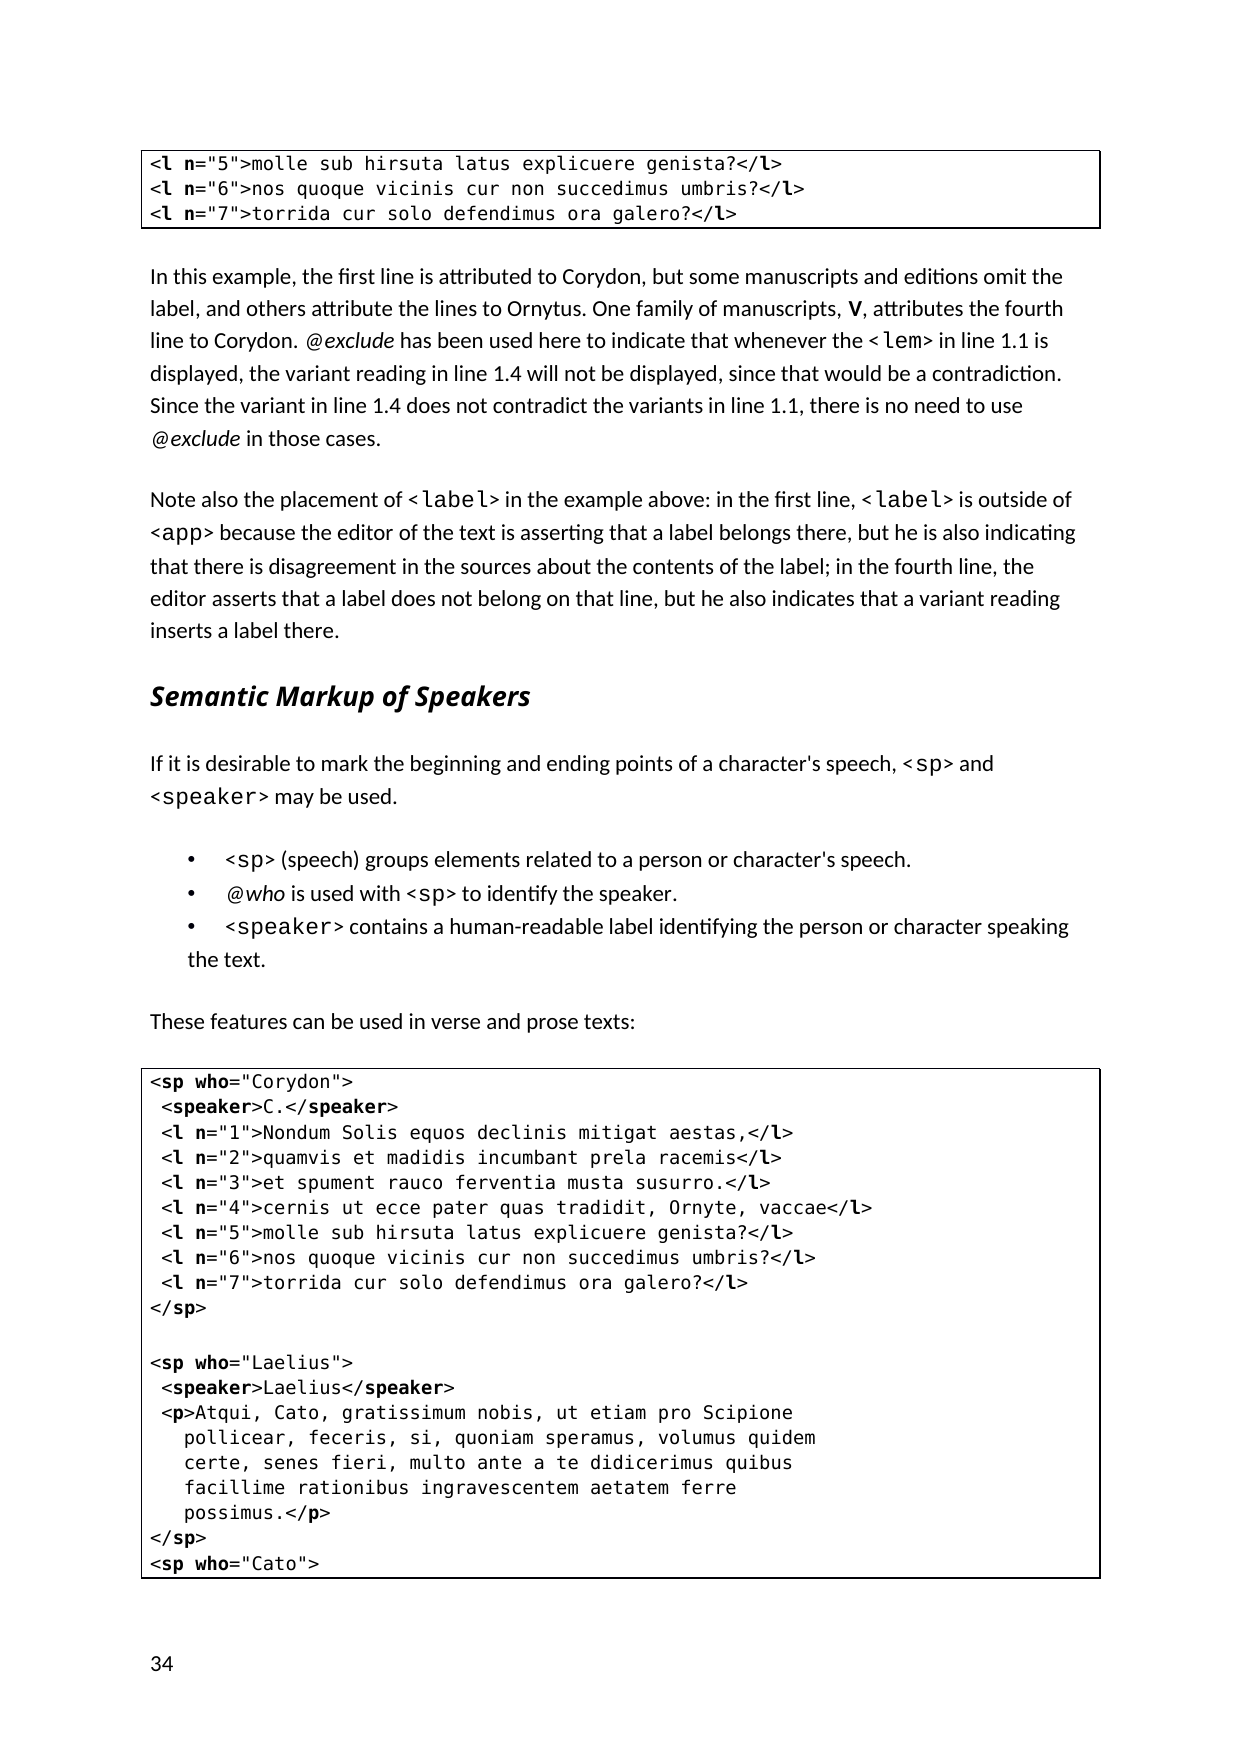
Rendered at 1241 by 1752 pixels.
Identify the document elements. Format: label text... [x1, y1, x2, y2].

text <sp who="Corydon"> <speaker>C.</speaker> <l n="1">Nondum Solis equos declinis mitigat aestas,</l> <l n="2">quamvis et madidis incumbant prela racemis</l> <l n="3">et spument rauco ferventia musta susurro.</l> <l n="4">cernis ut ecce pater quas tradidit, Ornyte, vaccae</l> <l n="5">molle sub hirsuta latus explicuere genista?</l> <l n="6">nos quoque vicinis cur non succedimus umbris?</l> <l n="7">torrida cur solo defendimus ora galero?</l> </sp> [142, 1069, 1099, 1319]
subtitle Semantic Markup of Speakers [150, 678, 1090, 714]
list <sp> (speech) groups elements related to a person or character's speech. [187, 845, 1090, 874]
text These features can be used in verse and prose texts: [150, 1007, 1090, 1035]
list @who is used with <sp> to identify the speaker. [187, 879, 1090, 908]
text Note also the placement of <label> in the example above: in the first line, <label> is outside of <app> because the editor of the text is asserting that a label belongs there, but he is also indicating that there is disagreement in the sources about the contents of the label; in the fourth line, the editor asserts that a label does not belong on that line, but he also indicates that a variant reading inserts a label there. [150, 485, 1090, 644]
text <sp who="Laelius"> <speaker>Laelius</speaker> <p>Atqui, Cato, gratissimum nobis, ut etiam pro Scipione pollicear, feceris, si, quoniam speramus, volumus quidem certe, senes fieri, multo ante a te didicerimus quibus facillime rationibus ingravescentem aetatem ferre possimus.</p> </sp> <sp who="Cato"> [142, 1348, 1099, 1577]
text If it is desirable to mark the beginning and ending points of a character's speech, <sp> and <speaker> may be used. [150, 749, 1090, 812]
text <l n="5">molle sub hirsuta latus explicuere genista?</l> <l n="6">nos quoque vicinis cur non succedimus umbris?</l> <l n="7">torrida cur solo defendimus ora galero?</l> [142, 151, 1099, 227]
list <speaker> contains a human-readable label identifying the person or character speaking the text. [187, 912, 1090, 974]
text In this example, the first line is attributed to Corydon, but some manuscripts and editions omit the label, and others attribute the lines to Ornytus. One family of manuscripts, V, attributes the fourth line to Corydon. @exclude has been used here to indicate that whenever the <lem> in line 1.1 is displayed, the variant reading in line 1.4 will not be displayed, since that would be a contradiction. Since the variant in line 1.4 does not contradict the variants in line 1.1, there is no need to use @exclude in those cases. [150, 262, 1090, 452]
